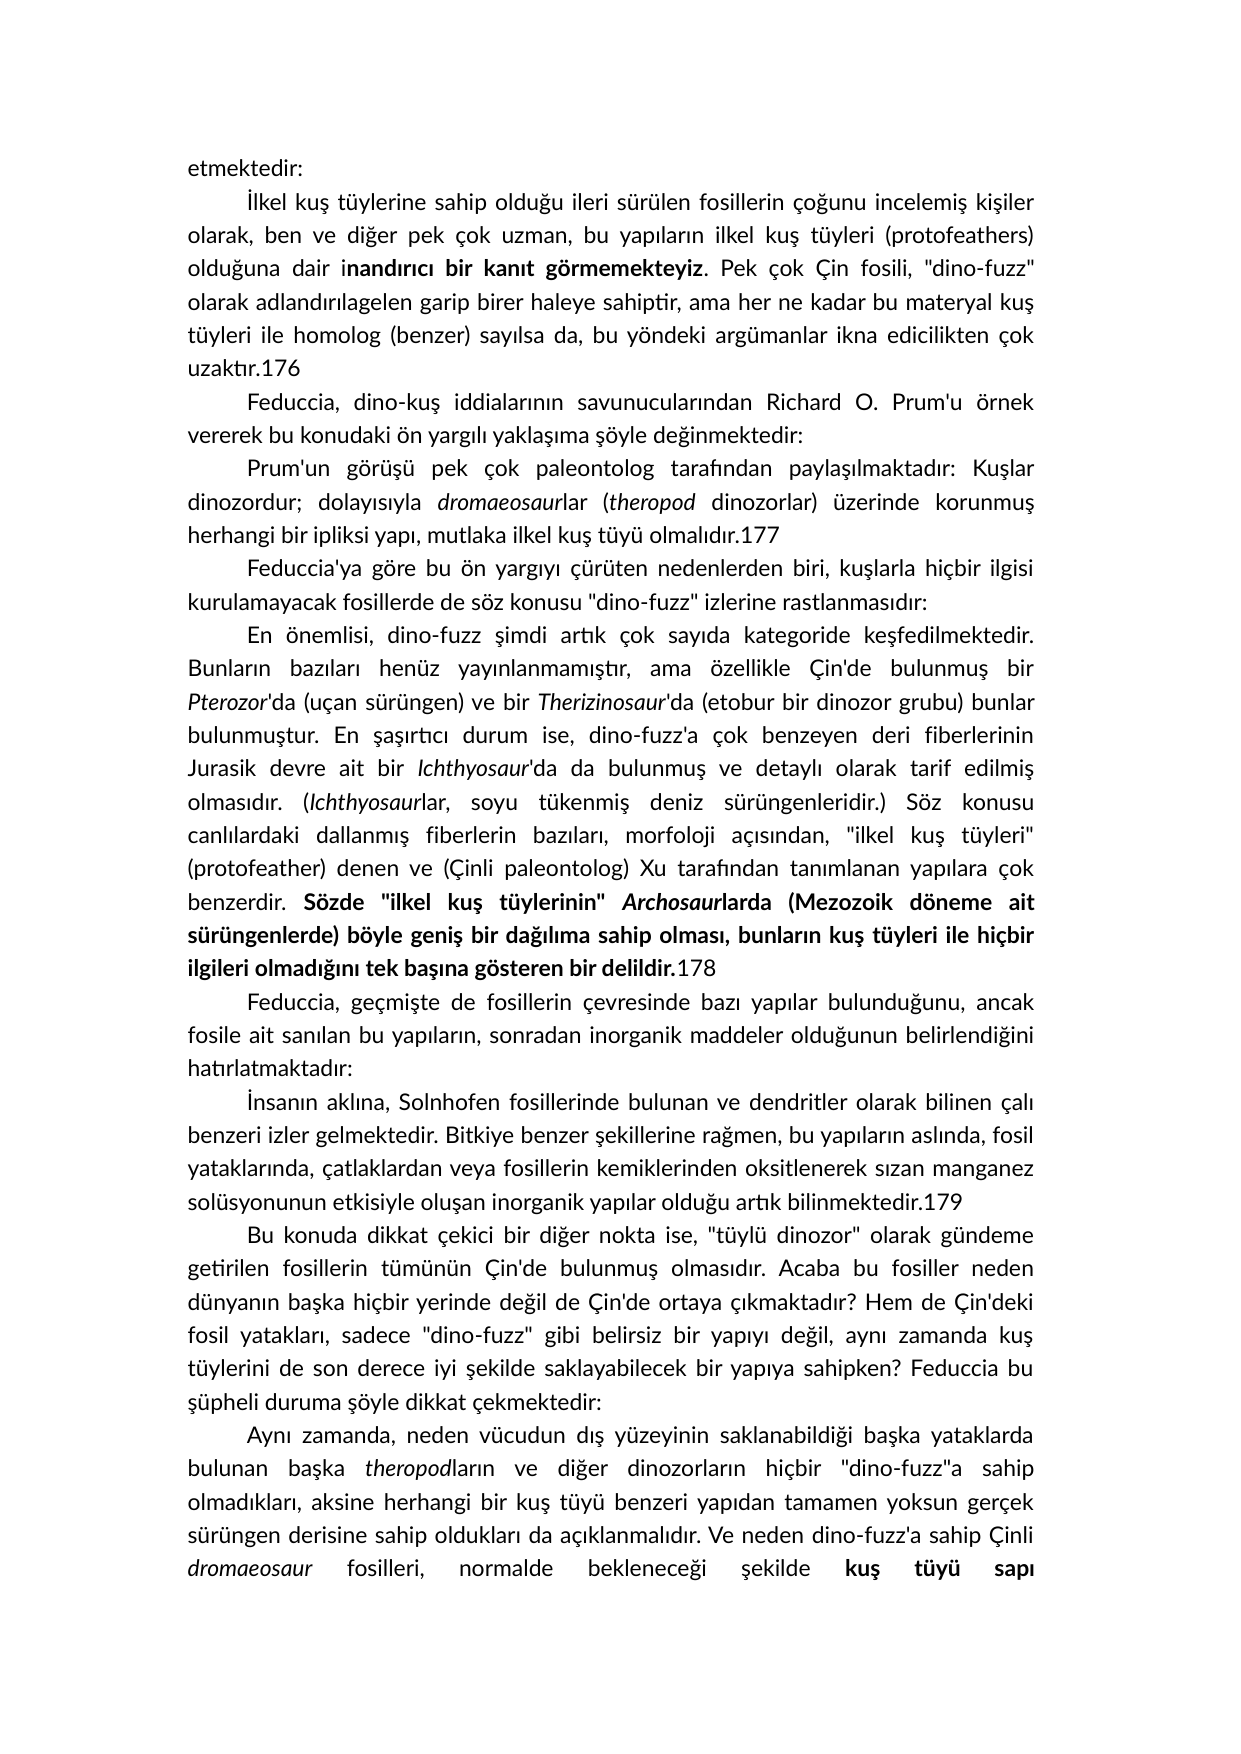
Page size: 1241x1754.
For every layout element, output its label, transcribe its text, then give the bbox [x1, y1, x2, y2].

text Bu konuda dikkat çekici bir diğer nokta ise, "tüylü dinozor" olarak gündeme getirilen fosillerin tümünün Çin'de bulunmuş olmasıdır. Acaba bu fosiller neden dünyanın başka hiçbir yerinde değil de Çin'de ortaya çıkmaktadır? Hem de Çin'deki fosil yatakları, sadece "dino-fuzz" gibi belirsiz bir yapıyı değil, aynı zamanda kuş tüylerini de son derece iyi şekilde saklayabilecek bir yapıya sahipken? Feduccia bu şüpheli duruma şöyle dikkat çekmektedir: [187, 1217, 1035, 1417]
text Aynı zamanda, neden vücudun dış yüzeyinin saklanabildiği başka yataklarda bulunan başka theropodların ve diğer dinozorların hiçbir "dino-fuzz"a sahip olmadıkları, aksine herhangi bir kuş tüyü benzeri yapıdan tamamen yoksun gerçek sürüngen derisine sahip oldukları da açıklanmalıdır. Ve neden dino-fuzz'a sahip Çinli dromaeosaur fosilleri, normalde bekleneceği şekilde kuş tüyü sapı [187, 1417, 1035, 1583]
text Prum'un görüşü pek çok paleontolog tarafından paylaşılmaktadır: Kuşlar dinozordur; dolayısıyla dromaeosaurlar (theropod dinozorlar) üzerinde korunmuş herhangi bir ipliksi yapı, mutlaka ilkel kuş tüyü olmalıdır.177 [187, 450, 1035, 550]
text İnsanın aklına, Solnhofen fosillerinde bulunan ve dendritler olarak bilinen çalı benzeri izler gelmektedir. Bitkiye benzer şekillerine rağmen, bu yapıların aslında, fosil yataklarında, çatlaklardan veya fosillerin kemiklerinden oksitlenerek sızan manganez solüsyonunun etkisiyle oluşan inorganik yapılar olduğu artık bilinmektedir.179 [187, 1083, 1035, 1217]
text En önemlisi, dino-fuzz şimdi artık çok sayıda kategoride keşfedilmektedir. Bunların bazıları henüz yayınlanmamıştır, ama özellikle Çin'de bulunmuş bir Pterozor'da (uçan sürüngen) ve bir Therizinosaur'da (etobur bir dinozor grubu) bunlar bulunmuştur. En şaşırtıcı durum ise, dino-fuzz'a çok benzeyen deri fiberlerinin Jurasik devre ait bir Ichthyosaur'da da bulunmuş ve detaylı olarak tarif edilmiş olmasıdır. (Ichthyosaurlar, soyu tükenmiş deniz sürüngenleridir.) Söz konusu canlılardaki dallanmış fiberlerin bazıları, morfoloji açısından, "ilkel kuş tüyleri" (protofeather) denen ve (Çinli paleontolog) Xu tarafından tanımlanan yapılara çok benzerdir. Sözde "ilkel kuş tüylerinin" Archosaurlarda (Mezozoik döneme ait sürüngenlerde) böyle geniş bir dağılıma sahip olması, bunların kuş tüyleri ile hiçbir ilgileri olmadığını tek başına gösteren bir delildir.178 [187, 617, 1035, 983]
text etmektedir: [187, 150, 1035, 183]
text Feduccia'ya göre bu ön yargıyı çürüten nedenlerden biri, kuşlarla hiçbir ilgisi kurulamayacak fosillerde de söz konusu "dino-fuzz" izlerine rastlanmasıdır: [187, 550, 1035, 617]
text Feduccia, geçmişte de fosillerin çevresinde bazı yapılar bulunduğunu, ancak fosile ait sanılan bu yapıların, sonradan inorganik maddeler olduğunun belirlendiğini hatırlatmaktadır: [187, 983, 1035, 1083]
text İlkel kuş tüylerine sahip olduğu ileri sürülen fosillerin çoğunu incelemiş kişiler olarak, ben ve diğer pek çok uzman, bu yapıların ilkel kuş tüyleri (protofeathers) olduğuna dair inandırıcı bir kanıt görmemekteyiz. Pek çok Çin fosili, "dino-fuzz" olarak adlandırılagelen garip birer haleye sahiptir, ama her ne kadar bu materyal kuş tüyleri ile homolog (benzer) sayılsa da, bu yöndeki argümanlar ikna edicilikten çok uzaktır.176 [187, 183, 1035, 383]
text Feduccia, dino-kuş iddialarının savunucularından Richard O. Prum'u örnek vererek bu konudaki ön yargılı yaklaşıma şöyle değinmektedir: [187, 383, 1035, 450]
